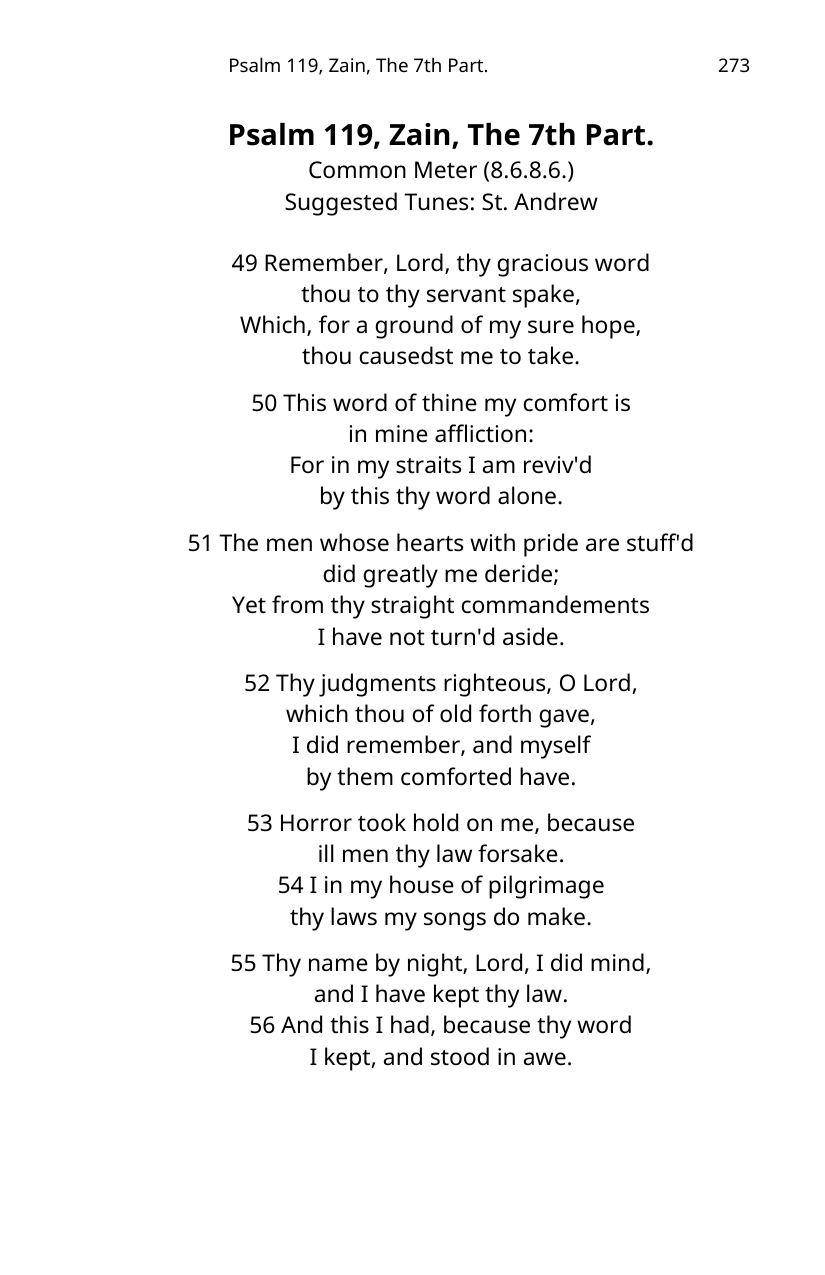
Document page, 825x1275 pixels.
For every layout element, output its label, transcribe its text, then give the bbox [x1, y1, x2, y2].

text 51 The men whose hearts with pride are stuff'd did greatly me deride; Yet from thy straight commandements I have not turn'd aside. [132, 527, 750, 652]
text 55 Thy name by night, Lord, I did mind, and I have kept thy law. 56 And this I had, because thy word I kept, and stood in awe. [132, 947, 750, 1072]
text 49 Remember, Lord, thy gracious word thou to thy servant spake, Which, for a ground of my sure hope, thou causedst me to take. [132, 247, 750, 372]
text 52 Thy judgments righteous, O Lord, which thou of old forth gave, I did remember, and myself by them comforted have. [132, 667, 750, 792]
text 50 This word of thine my comfort is in mine affliction: For in my straits I am reviv'd by this thy word alone. [132, 387, 750, 512]
text 53 Horror took hold on me, because ill men thy law forsake. 54 I in my house of pilgrimage thy laws my songs do make. [132, 807, 750, 932]
text Suggested Tunes: St. Andrew [132, 186, 750, 217]
subtitle Common Meter (8.6.8.6.) [132, 154, 750, 186]
subtitle Psalm 119, Zain, The 7th Part. [132, 112, 750, 154]
